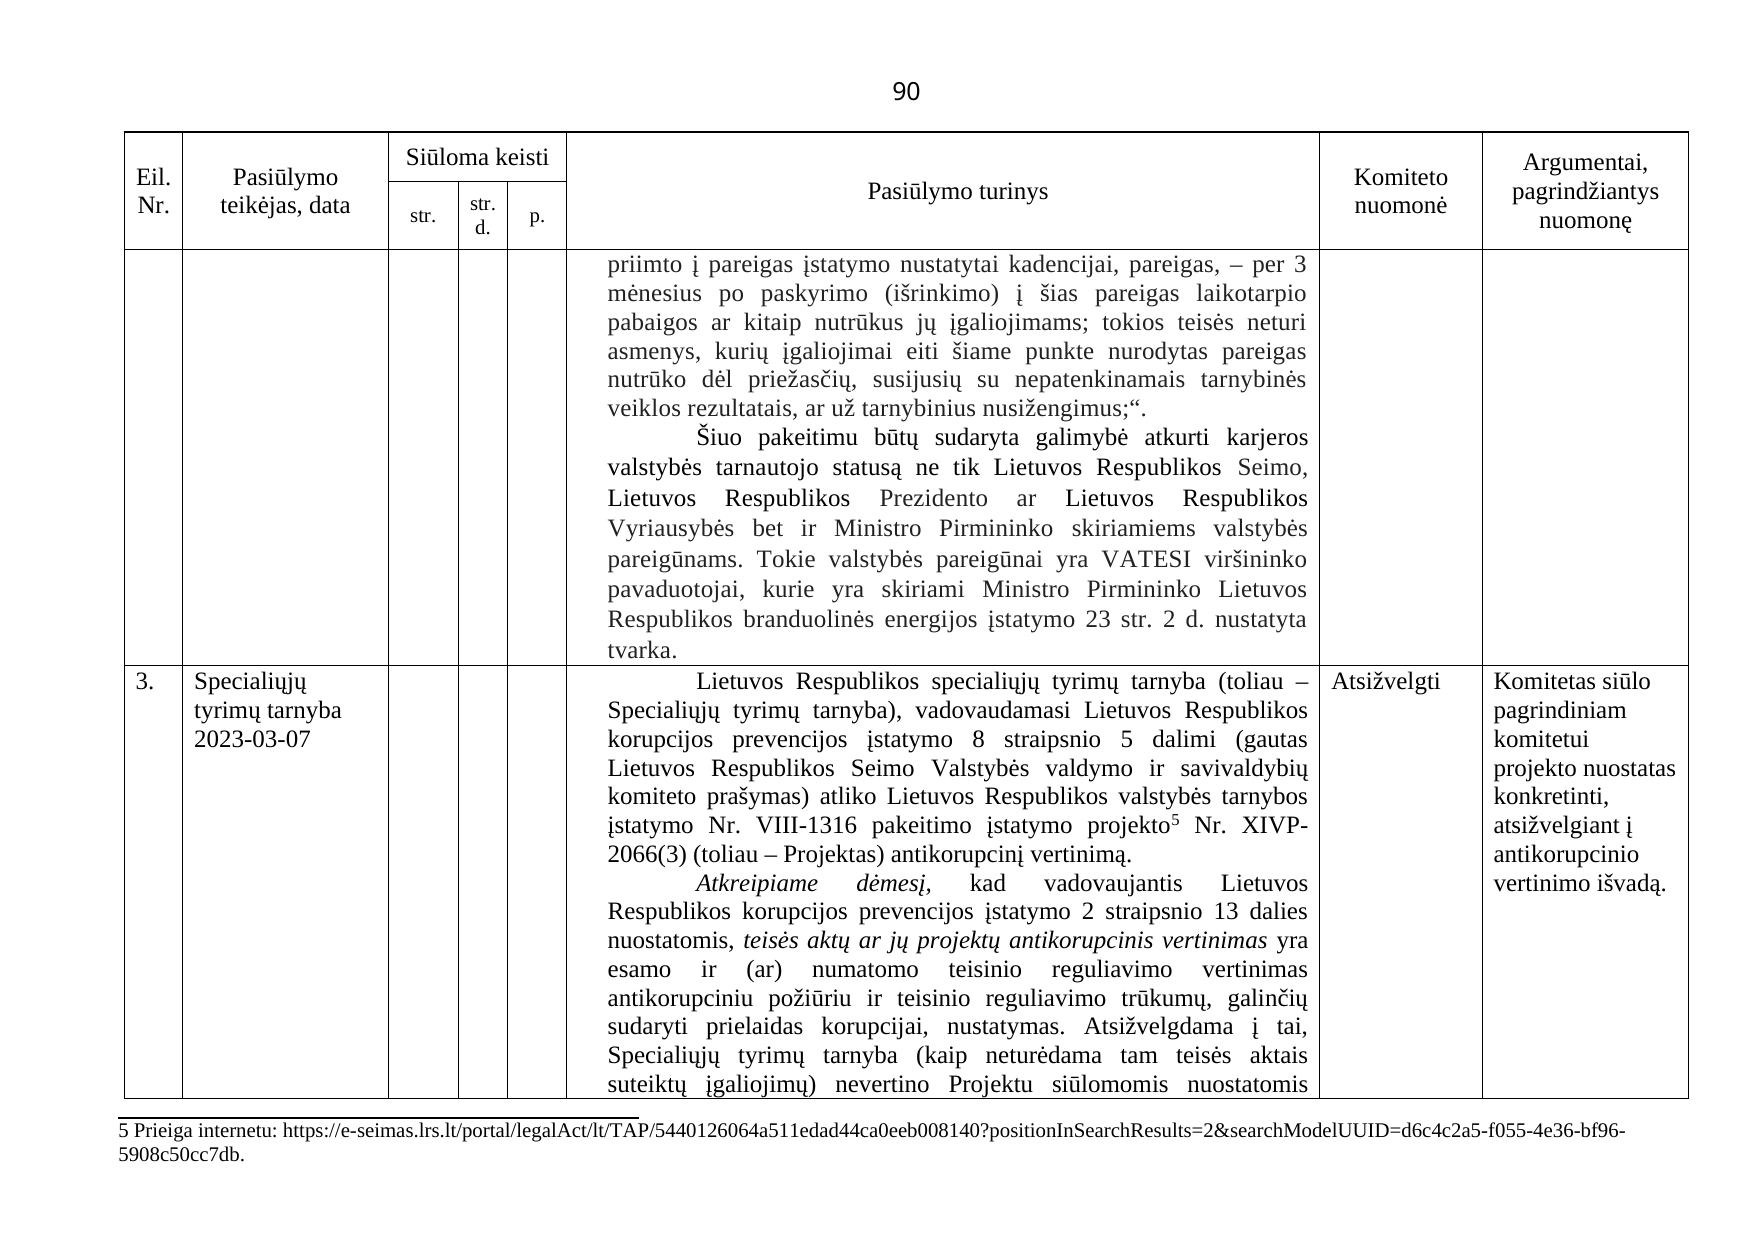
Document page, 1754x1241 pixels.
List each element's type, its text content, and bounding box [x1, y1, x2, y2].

table_cell p. [508, 182, 566, 248]
table_header Komiteto nuomonė [1320, 133, 1482, 248]
table_cell [1320, 250, 1482, 665]
table_cell [125, 250, 182, 665]
table_cell [183, 250, 388, 665]
table_header Argumentai, pagrindžiantys nuomonę [1483, 133, 1688, 248]
table_cell str. d. [459, 182, 507, 248]
table_cell [567, 666, 596, 1098]
table_cell [567, 250, 596, 665]
table_cell Komitetas siūlo pagrindiniam komitetui projekto nuostatas konkretinti, atsižvelgiant į antikorupcinio vertinimo išvadą. [1483, 666, 1688, 1098]
table_cell Atsižvelgti [1320, 666, 1482, 1098]
table_cell 3. [125, 666, 182, 1098]
table_cell [459, 666, 507, 1098]
table_header Siūloma keisti [389, 133, 566, 181]
table_cell [389, 666, 458, 1098]
table_cell Specialiųjų tyrimų tarnyba 2023-03-07 [183, 666, 388, 1098]
table_cell str. [389, 182, 458, 248]
table_header Eil. Nr. [125, 133, 182, 248]
table_header Pasiūlymo turinys [596, 133, 1319, 248]
table_cell [459, 250, 507, 665]
table_header Pasiūlymo teikėjas, data [183, 133, 388, 248]
table_cell priimto į pareigas įstatymo nustatytai kadencijai, pareigas, – per 3 mėnesius po paskyrimo (išrinkimo) į šias pareigas laikotarpio pabaigos ar kitaip nutrūkus jų įgaliojimams; tokios teisės neturi asmenys, kurių įgaliojimai eiti šiame punkte nurodytas pareigas nutrūko dėl priežasčių, susijusių su nepatenkinamais tarnybinės veiklos rezultatais, ar už tarnybinius nusižengimus;“. Šiuo pakeitimu būtų sudaryta galimybė atkurti karjeros valstybės tarnautojo statusą ne tik Lietuvos Respublikos Seimo, Lietuvos Respublikos Prezidento ar Lietuvos Respublikos Vyriausybės bet ir Ministro Pirmininko skiriamiems valstybės pareigūnams. Tokie valstybės pareigūnai yra VATESI viršininko pavaduotojai, kurie yra skiriami Ministro Pirmininko Lietuvos Respublikos branduolinės energijos įstatymo 23 str. 2 d. nustatyta tvarka. [596, 250, 1319, 665]
table_cell [508, 666, 566, 1098]
table_cell [508, 250, 566, 665]
table_header [567, 133, 596, 248]
table_cell [389, 250, 458, 665]
table_cell [1483, 250, 1688, 665]
